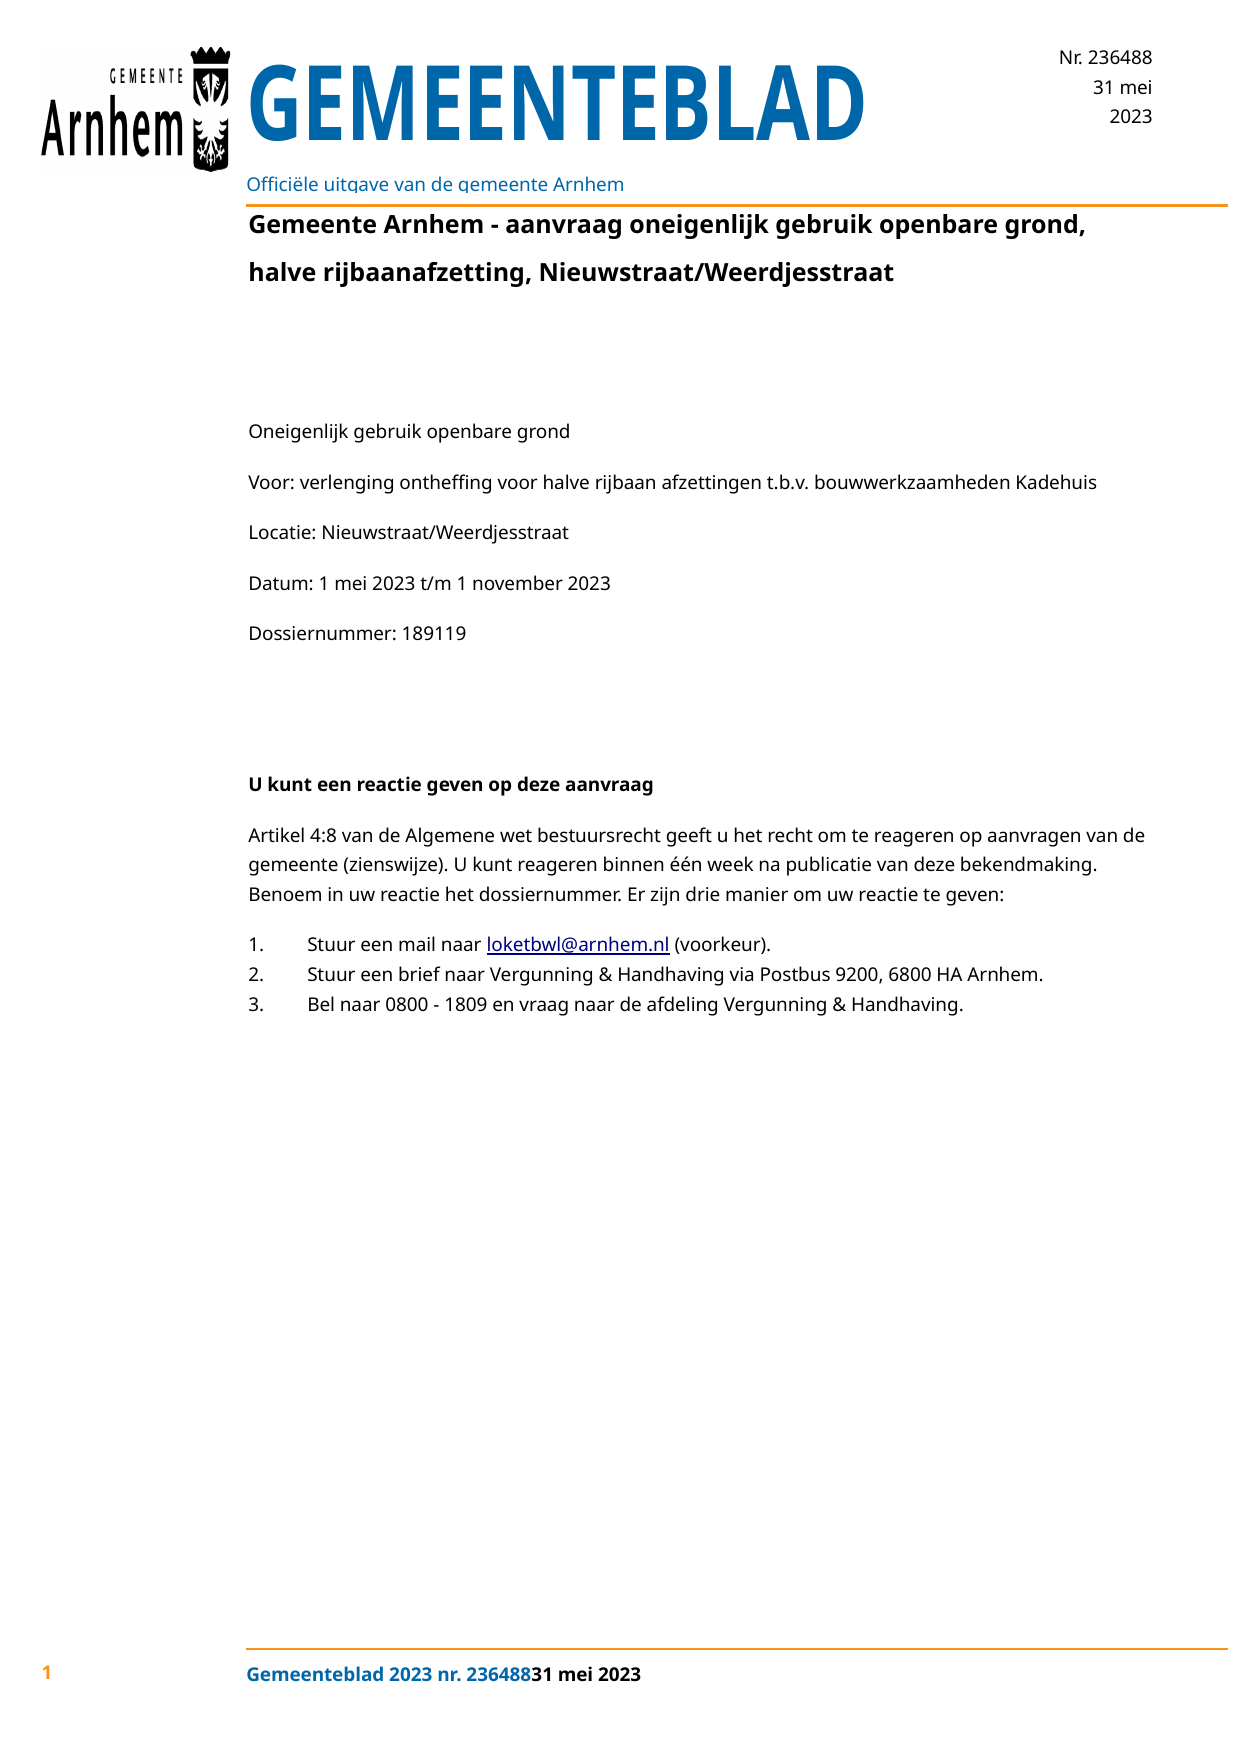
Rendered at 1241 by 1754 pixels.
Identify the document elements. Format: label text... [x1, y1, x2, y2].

text Datum: 1 mei 2023 t/m 1 november 2023 [248, 570, 1152, 596]
text Gemeente Arnhem - aanvraag oneigenlijk gebruik openbare grond, halve rijbaanafzetting, Nieuwstraat/Weerdjesstraat [248, 207, 1152, 288]
list Bel naar 0800 - 1809 en vraag naar de afdeling Vergunning & Handhaving. [248, 991, 1152, 1017]
picture [41, 47, 231, 172]
list Stuur een brief naar Vergunning & Handhaving via Postbus 9200, 6800 HA Arnhem. [248, 961, 1152, 987]
text U kunt een reactie geven op deze aanvraag [248, 772, 1152, 797]
text Artikel 4:8 van de Algemene wet bestuursrecht geeft u het recht om te reageren op aanvragen van de gemeente (zienswijze). U kunt reageren binnen één week na publicatie van deze bekendmaking. Benoem in uw reactie het dossiernummer. Er zijn drie manier om uw reactie te geven: [248, 822, 1152, 907]
text Dossiernummer: 189119 [248, 620, 1152, 646]
list Stuur een mail naar loketbwl@arnhem.nl (voorkeur). [248, 932, 1152, 957]
text Oneigenlijk gebruik openbare grond [248, 419, 1152, 444]
text Voor: verlenging ontheffing voor halve rijbaan afzettingen t.b.v. bouwwerkzaamheden Kadehuis [248, 469, 1152, 495]
text Locatie: Nieuwstraat/Weerdjesstraat [248, 519, 1152, 545]
